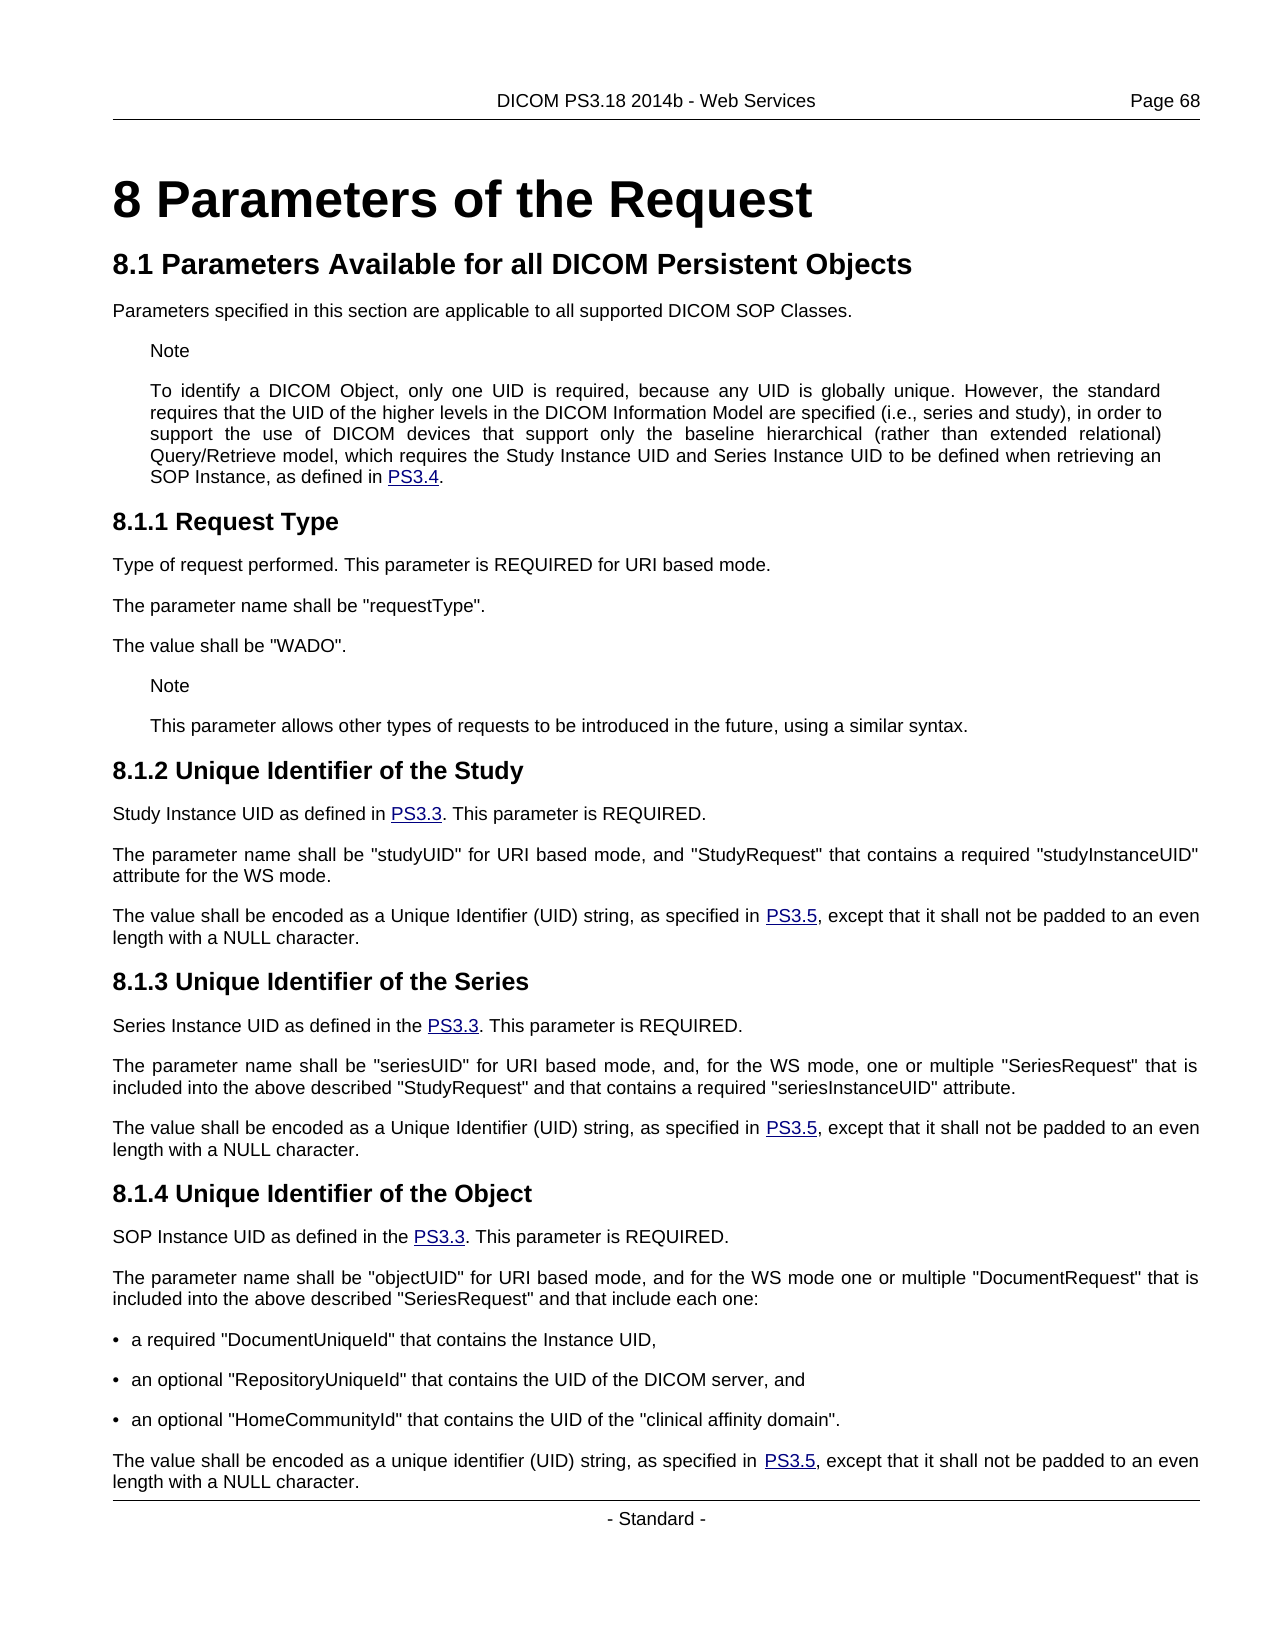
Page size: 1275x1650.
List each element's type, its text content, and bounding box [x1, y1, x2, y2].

text SOP Instance UID as defined in the PS3.3. This parameter is REQUIRED. [112, 1226, 1200, 1248]
text The parameter name shall be "studyUID" for URI based mode, and "StudyRequest" that contains a required "studyInstanceUID" attribute for the WS mode. [112, 843, 1200, 887]
text 8.1.2 Unique Identifier of the Study [112, 756, 1200, 784]
list a required "DocumentUniqueId" that contains the Instance UID, [112, 1328, 1200, 1350]
text 8 Parameters of the Request [112, 169, 1200, 228]
text Type of request performed. This parameter is REQUIRED for URI based mode. [112, 554, 1200, 576]
text 8.1.3 Unique Identifier of the Series [112, 967, 1200, 996]
text The value shall be encoded as a Unique Identifier (UID) string, as specified in PS3.5, except that it shall not be padded to an even length with a NULL character. [112, 905, 1200, 948]
text Parameters specified in this section are applicable to all supported DICOM SOP Classes. [112, 299, 1200, 321]
list an optional "HomeCommunityId" that contains the UID of the "clinical affinity domain". [112, 1409, 1200, 1431]
text The parameter name shall be "requestType". [112, 594, 1200, 616]
text The parameter name shall be "objectUID" for URI based mode, and for the WS mode one or multiple "DocumentRequest" that is included into the above described "SeriesRequest" and that include each one: [112, 1267, 1200, 1310]
text Note [150, 675, 1162, 697]
text The value shall be encoded as a unique identifier (UID) string, as specified in PS3.5, except that it shall not be padded to an even length with a NULL character. [112, 1449, 1200, 1492]
text Study Instance UID as defined in PS3.3. This parameter is REQUIRED. [112, 803, 1200, 825]
text The value shall be "WADO". [112, 635, 1200, 656]
text 8.1 Parameters Available for all DICOM Persistent Objects [112, 247, 1200, 281]
text To identify a DICOM Object, only one UID is required, because any UID is globally unique. However, the standard requires that the UID of the higher levels in the DICOM Information Model are specified (i.e., series and study), in order to support the use of DICOM devices that support only the baseline hierarchical (rather than extended relational) Query/Retrieve model, which requires the Study Instance UID and Series Instance UID to be defined when retrieving an SOP Instance, as defined in PS3.4. [150, 380, 1162, 488]
text This parameter allows other types of requests to be introduced in the future, using a similar syntax. [150, 715, 1162, 737]
text 8.1.4 Unique Identifier of the Object [112, 1179, 1200, 1207]
text The value shall be encoded as a Unique Identifier (UID) string, as specified in PS3.5, except that it shall not be padded to an even length with a NULL character. [112, 1117, 1200, 1160]
text Series Instance UID as defined in the PS3.3. This parameter is REQUIRED. [112, 1015, 1200, 1036]
list an optional "RepositoryUniqueId" that contains the UID of the DICOM server, and [112, 1369, 1200, 1390]
text 8.1.1 Request Type [112, 507, 1200, 535]
text Note [150, 340, 1162, 361]
text The parameter name shall be "seriesUID" for URI based mode, and, for the WS mode, one or multiple "SeriesRequest" that is included into the above described "StudyRequest" and that contains a required "seriesInstanceUID" attribute. [112, 1055, 1200, 1098]
